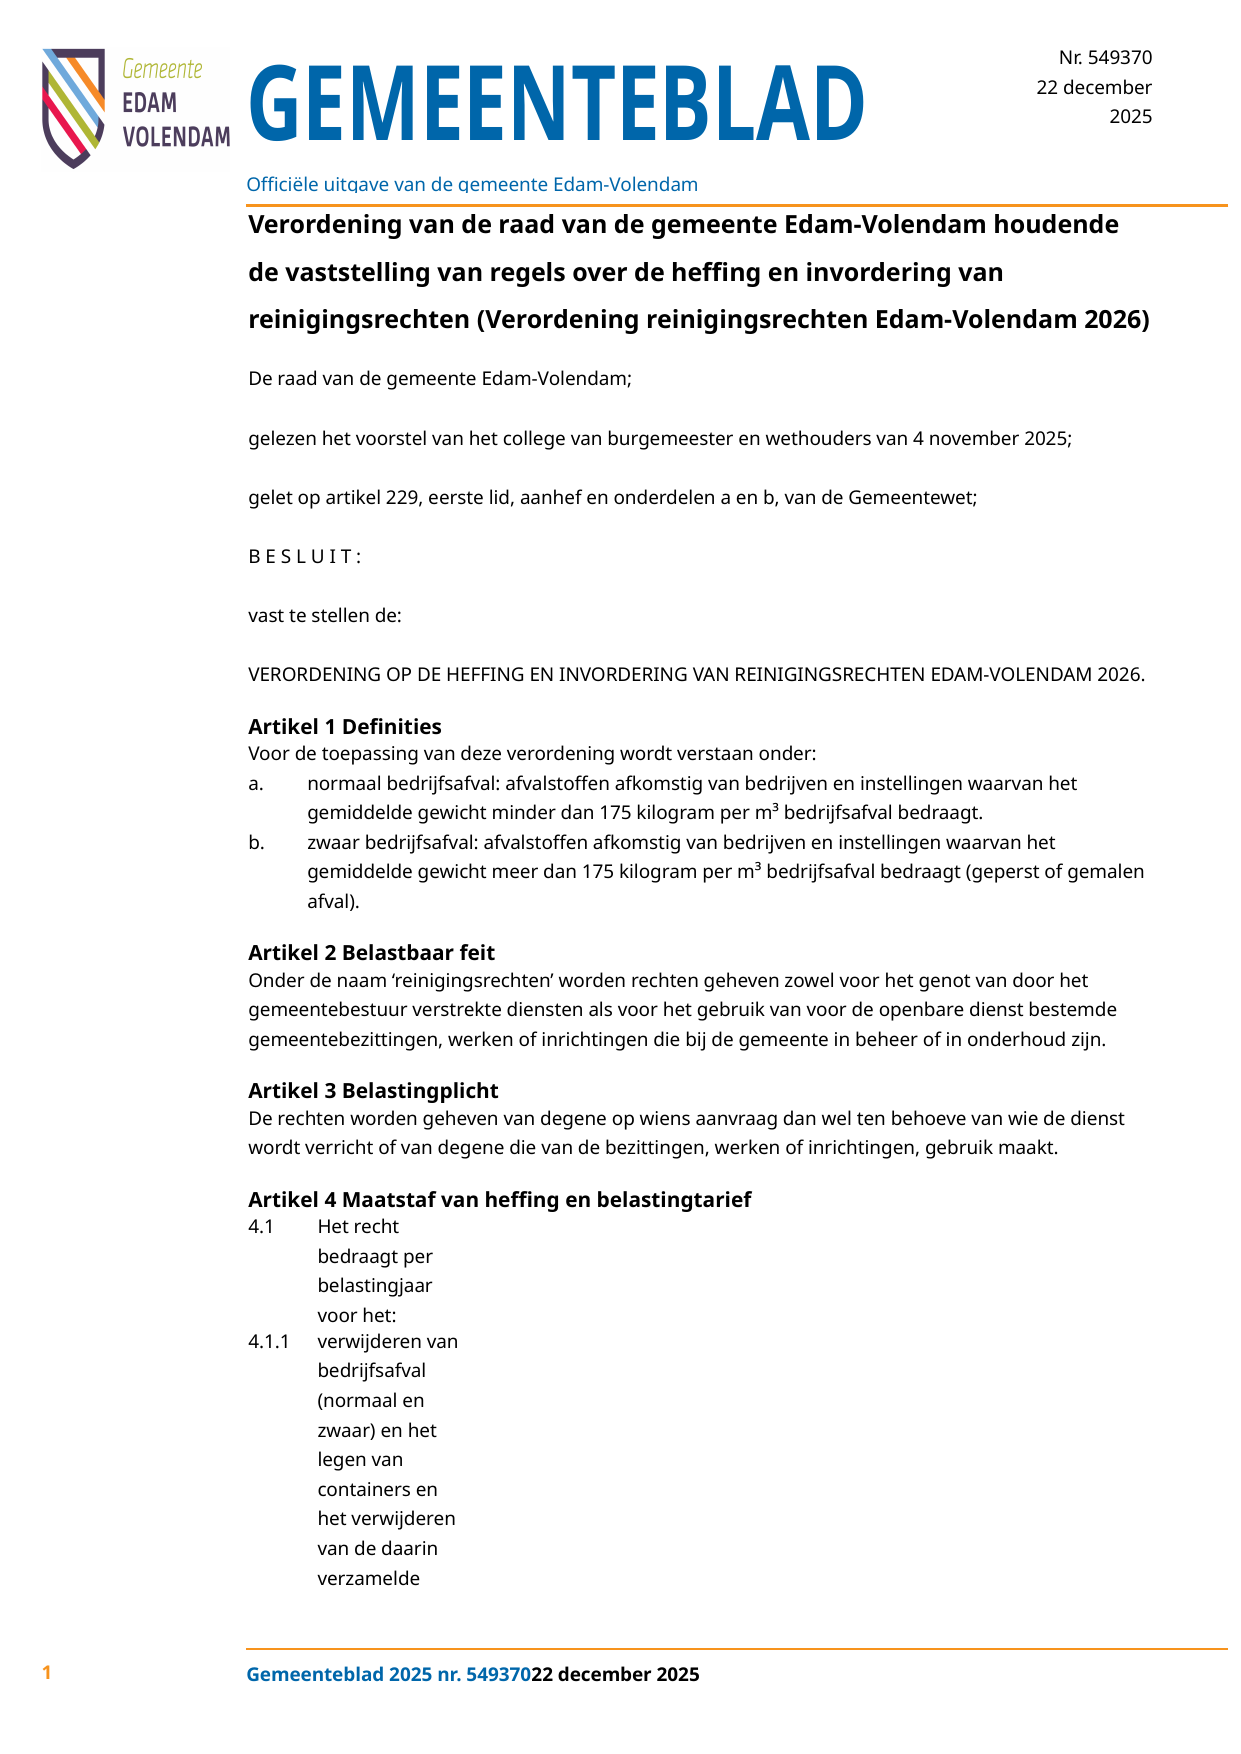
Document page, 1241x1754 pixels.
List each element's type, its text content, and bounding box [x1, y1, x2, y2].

text De rechten worden geheven van degene op wiens aanvraag dan wel ten behoeve van wie de dienst wordt verricht of van degene die van de bezittingen, werken of inrichtingen, gebruik maakt. [248, 1105, 1152, 1160]
text B E S L U I T : [248, 543, 1152, 569]
text De raad van de gemeente Edam-Volendam; [248, 366, 1152, 391]
text Artikel 1 Definities [248, 712, 1152, 740]
table_header [528, 1214, 597, 1328]
text Artikel 2 Belastbaar feit [248, 938, 1152, 967]
text gelezen het voorstel van het college van burgemeester en wethouders van 4 november 2025; [248, 425, 1152, 450]
text VERORDENING OP DE HEFFING EN INVORDERING VAN REINIGINGSRECHTEN EDAM-VOLENDAM 2026. [248, 661, 1152, 687]
text vast te stellen de: [248, 602, 1152, 628]
list zwaar bedrijfsafval: afvalstoffen afkomstig van bedrijven en instellingen waarvan het gemiddelde gewicht meer dan 175 kilogram per m³ bedrijfsafval bedraagt (geperst of gemalen afval). [248, 829, 1152, 914]
text Voor de toepassing van deze verordening wordt verstaan onder: [248, 740, 1152, 766]
table_cell 4.1.1 [248, 1328, 317, 1590]
table_header Het recht bedraagt per belastingjaar voor het: [317, 1214, 459, 1328]
table_header [459, 1214, 528, 1328]
list normaal bedrijfsafval: afvalstoffen afkomstig van bedrijven en instellingen waarvan het gemiddelde gewicht minder dan 175 kilogram per m³ bedrijfsafval bedraagt. [248, 770, 1152, 825]
text gelet op artikel 229, eerste lid, aanhef en onderdelen a en b, van de Gemeentewet; [248, 484, 1152, 509]
picture [41, 47, 231, 172]
text Artikel 3 Belastingplicht [248, 1077, 1152, 1105]
text Artikel 4 Maatstaf van heffing en belastingtarief [248, 1185, 1152, 1213]
text Onder de naam ‘reinigingsrechten’ worden rechten geheven zowel voor het genot van door het gemeentebestuur verstrekte diensten als voor het gebruik van voor de openbare dienst bestemde gemeentebezittingen, werken of inrichtingen die bij de gemeente in beheer of in onderhoud zijn. [248, 967, 1152, 1052]
table_cell verwijderen van bedrijfsafval (normaal en zwaar) en het legen van containers en het verwijderen van de daarin verzamelde [317, 1328, 459, 1590]
table_cell [528, 1328, 597, 1590]
table_header 4.1 [248, 1214, 317, 1328]
text Verordening van de raad van de gemeente Edam-Volendam houdende de vaststelling van regels over de heffing en invordering van reinigingsrechten (Verordening reinigingsrechten Edam-Volendam 2026) [248, 207, 1152, 336]
table_cell [459, 1328, 528, 1590]
